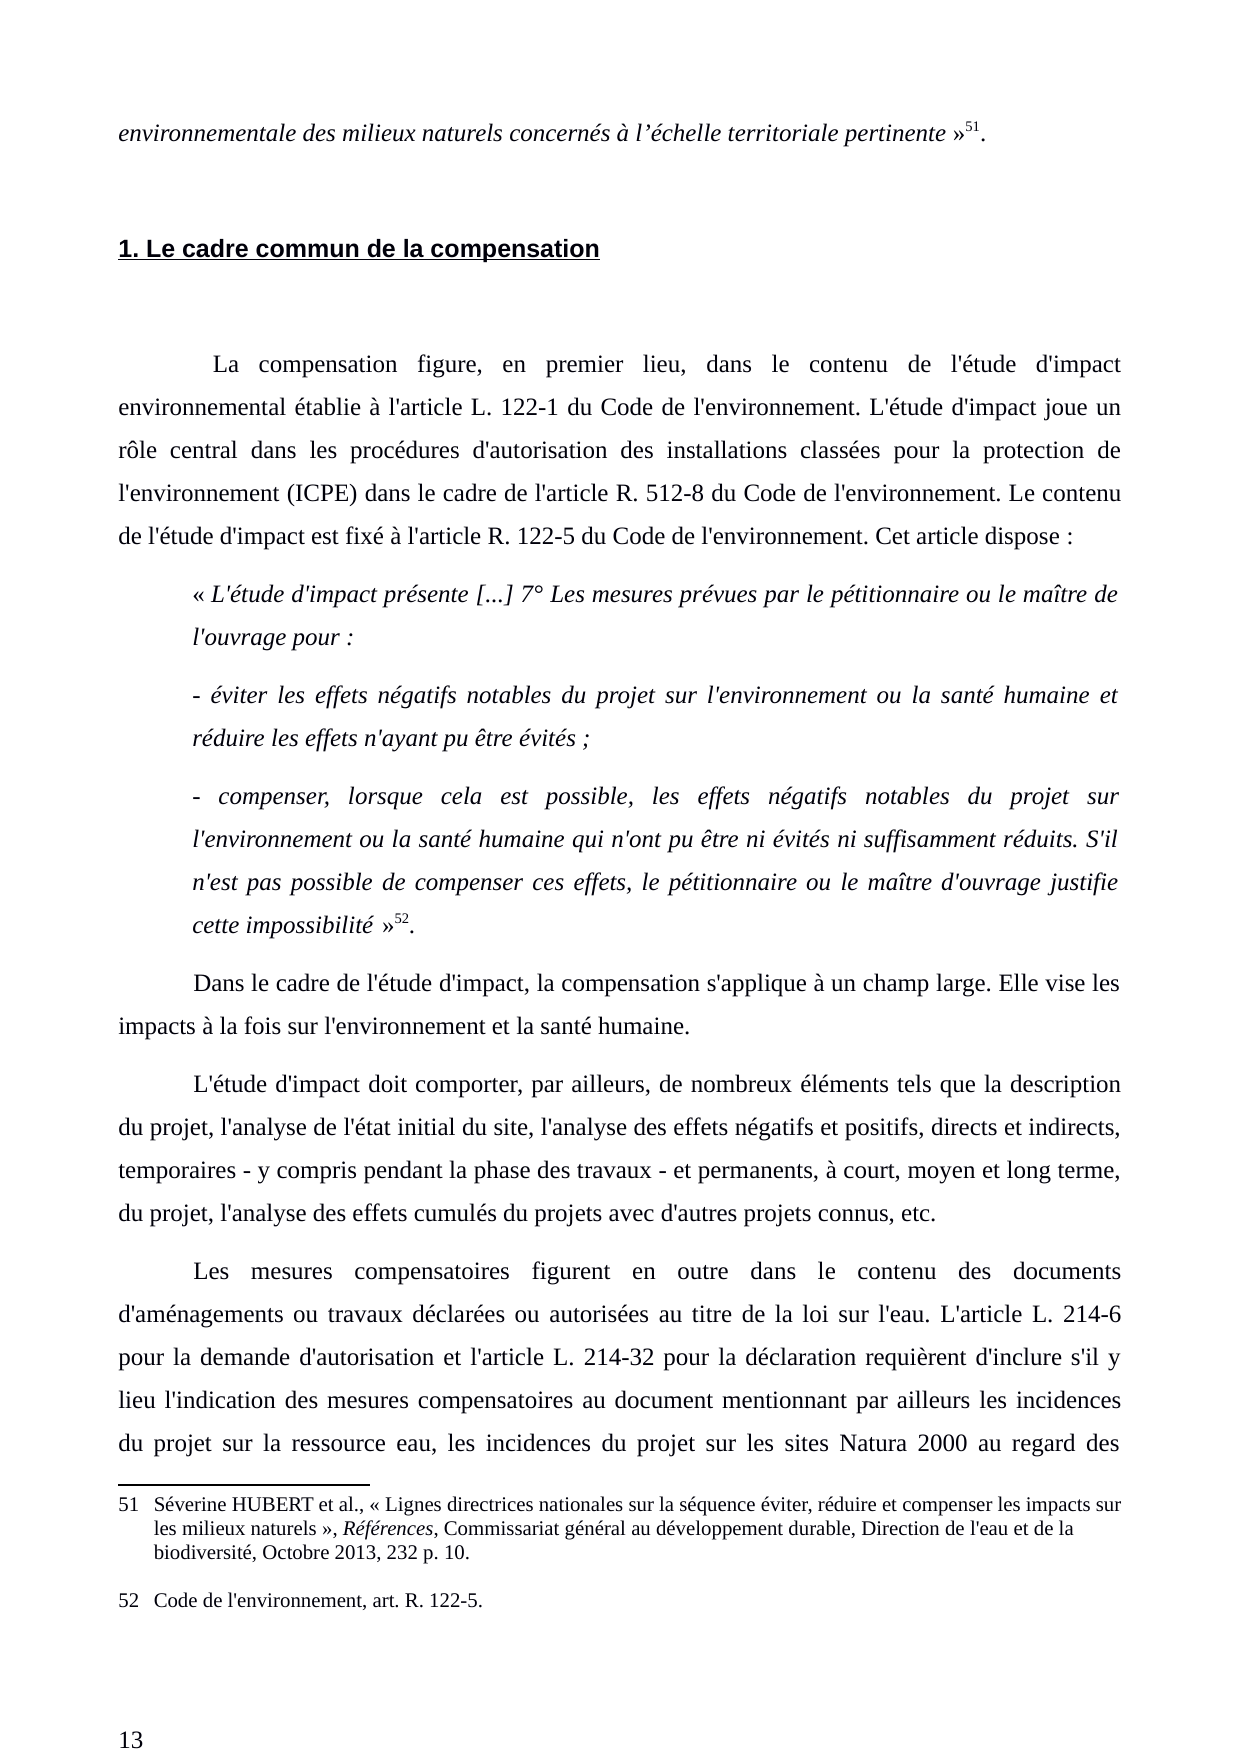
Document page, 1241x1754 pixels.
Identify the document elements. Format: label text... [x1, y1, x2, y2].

text Les mesures compensatoires figurent en outre dans le contenu des documents d'aménagements ou travaux déclarées ou autorisées au titre de la loi sur l'eau. L'article L. 214-6 pour la demande d'autorisation et l'article L. 214-32 pour la déclaration requièrent d'inclure s'il y lieu l'indication des mesures compensatoires au document mentionnant par ailleurs les incidences du projet sur la ressource eau, les incidences du projet sur les sites Natura 2000 au regard des [118, 1256, 1122, 1457]
text Code de l'environnement, art. R. 122-5. [118, 1588, 1122, 1612]
text L'étude d'impact doit comporter, par ailleurs, de nombreux éléments tels que la description du projet, l'analyse de l'état initial du site, l'analyse des effets négatifs et positifs, directs et indirects, temporaires - y compris pendant la phase des travaux - et permanents, à court, moyen et long terme, du projet, l'analyse des effets cumulés du projets avec d'autres projets connus, etc. [118, 1069, 1122, 1227]
text La compensation figure, en premier lieu, dans le contenu de l'étude d'impact environnemental établie à l'article L. 122-1 du Code de l'environnement. L'étude d'impact joue un rôle central dans les procédures d'autorisation des installations classées pour la protection de l'environnement (ICPE) dans le cadre de l'article R. 512-8 du Code de l'environnement. Le contenu de l'étude d'impact est fixé à l'article R. 122-5 du Code de l'environnement. Cet article dispose : [118, 349, 1122, 550]
text environnementale des milieux naturels concernés à l’échelle territoriale pertinente ». [118, 118, 1122, 147]
text « L'étude d'impact présente [...] 7° Les mesures prévues par le pétitionnaire ou le maître de l'ouvrage pour : [192, 579, 1122, 651]
text Séverine HUBERT et al., « Lignes directrices nationales sur la séquence éviter, réduire et compenser les impacts sur les milieux naturels », Références, Commissariat général au développement durable, Direction de l'eau et de la biodiversité, Octobre 2013, 232 p. 10. [118, 1491, 1122, 1564]
text Dans le cadre de l'étude d'impact, la compensation s'applique à un champ large. Elle vise les impacts à la fois sur l'environnement et la santé humaine. [118, 968, 1122, 1040]
text - compenser, lorsque cela est possible, les effets négatifs notables du projet sur l'environnement ou la santé humaine qui n'ont pu être ni évités ni suffisamment réduits. S'il n'est pas possible de compenser ces effets, le pétitionnaire ou le maître d'ouvrage justifie cette impossibilité ». [192, 781, 1122, 939]
text 1. Le cadre commun de la compensation [118, 233, 1122, 262]
text - éviter les effets négatifs notables du projet sur l'environnement ou la santé humaine et réduire les effets n'ayant pu être évités ; [192, 680, 1122, 752]
